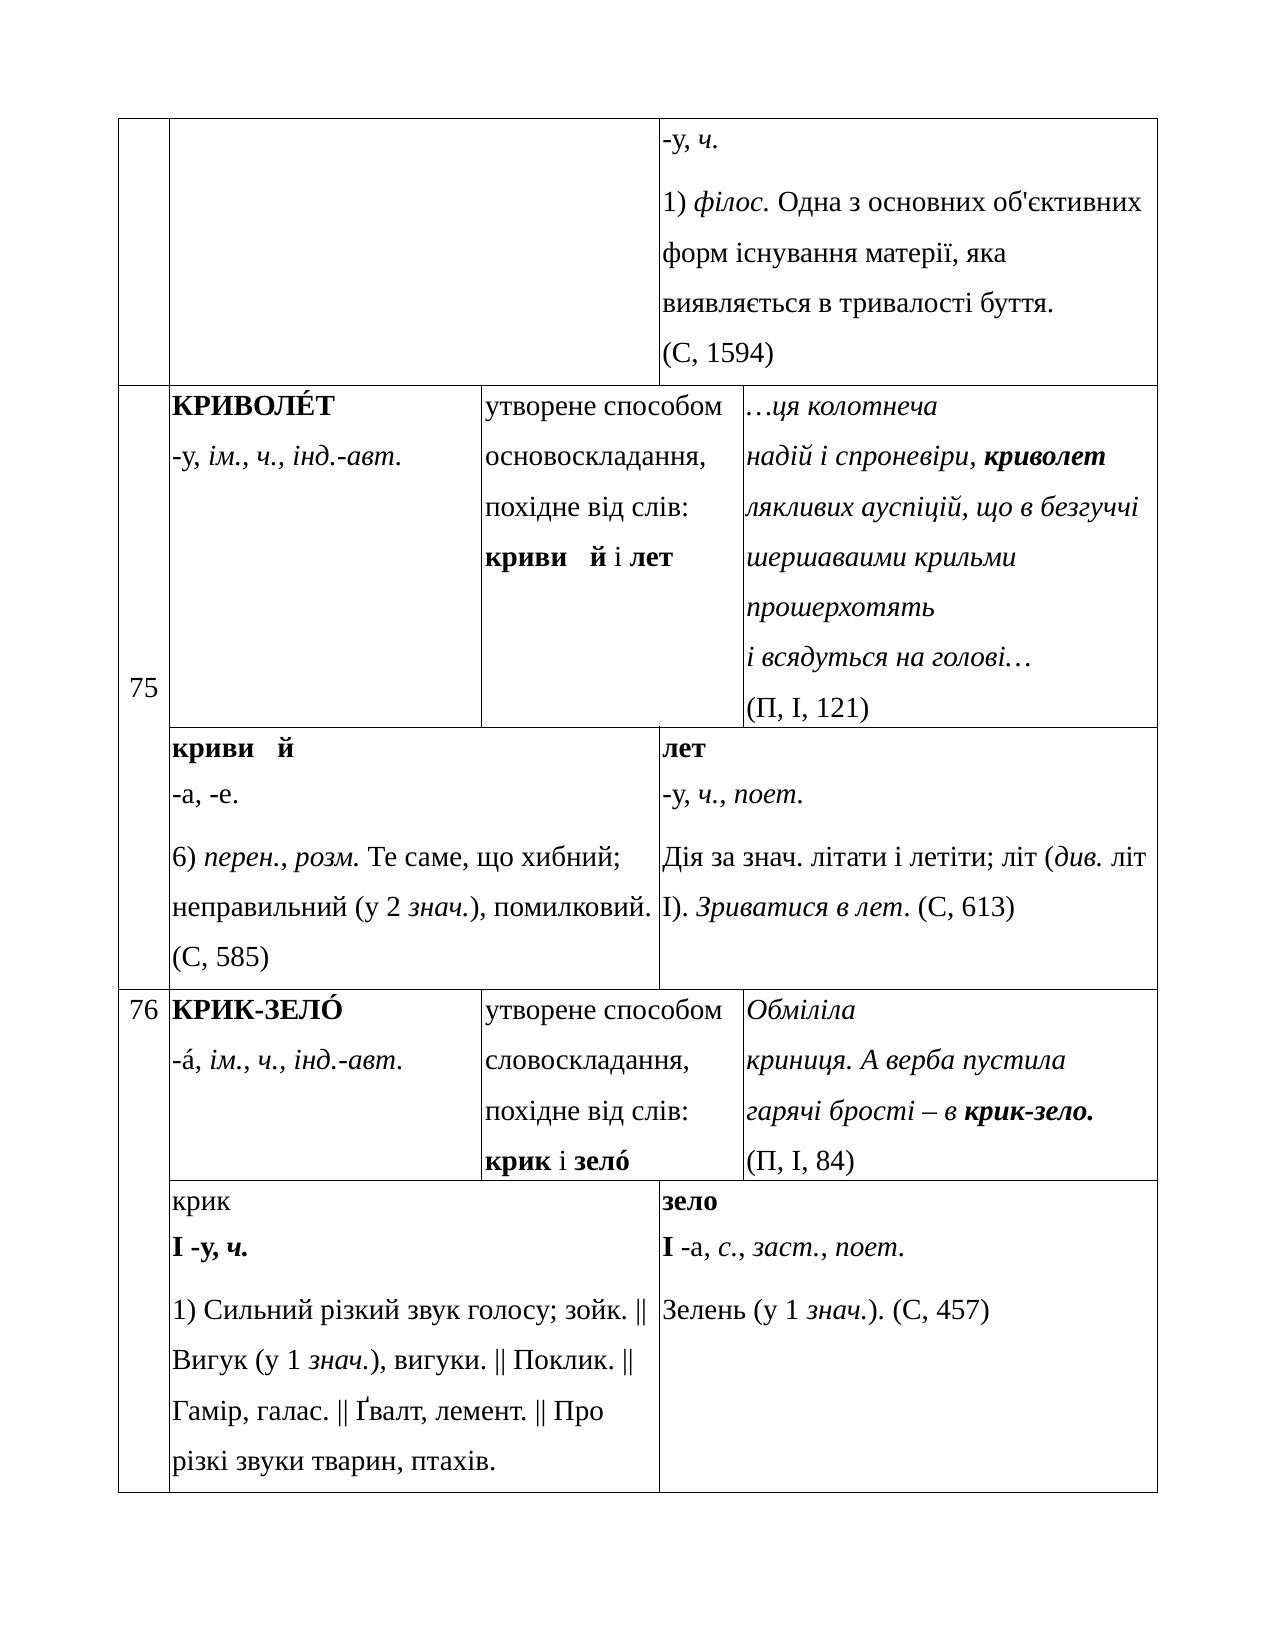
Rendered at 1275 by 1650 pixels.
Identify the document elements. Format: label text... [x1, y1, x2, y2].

table_cell Крик-зелó -á, ім., ч., інд.-авт. [170, 990, 481, 1179]
table_cell лет -у, ч., поет. Дія за знач. літати і летіти; літ (див. літ I). Зриватися в лет. (С, 613) [660, 728, 1157, 988]
table_cell -у, ч. 1) філос. Одна з основних об'єктивних форм існування матерії, яка виявляється в тривалості буття. (С, 1594) [660, 119, 1157, 384]
table_cell 75 [119, 386, 169, 988]
table_cell утворене способом словоскладання, похідне від слів: крик і зелó [482, 990, 743, 1179]
table_cell Обміліла криниця. А верба пустила гарячі брості – в крик-зело. (П, І, 84) [744, 990, 1157, 1179]
table_cell [170, 119, 659, 384]
table_cell Криволéт -у, ім., ч., інд.-авт. [170, 386, 481, 726]
table_cell крик I -у, ч. 1) Сильний різкий звук голосу; зойк. || Вигук (у 1 знач.), вигуки. || Поклик. || Гамір, галас. || Ґвалт, лемент. || Про різкі звуки тварин, птахів. [170, 1181, 659, 1492]
table_cell 76 [119, 990, 169, 1492]
table_cell [119, 119, 169, 384]
table_cell зело I -а, с., заст., поет. Зелень (у 1 знач.). (С, 457) [660, 1181, 1157, 1492]
table_cell …ця колотнеча надій і спроневіри, криволет лякливих ауспіцій, що в безгуччі шершаваими крильми прошерхотять і всядуться на голові… (П, І, 121) [744, 386, 1157, 726]
table_cell утворене способом основоскладання, похідне від слів: кривий і лет [482, 386, 743, 726]
table_cell кривий -а, -е. 6) перен., розм. Те саме, що хибний; неправильний (у 2 знач.), помилковий. (С, 585) [170, 728, 659, 988]
